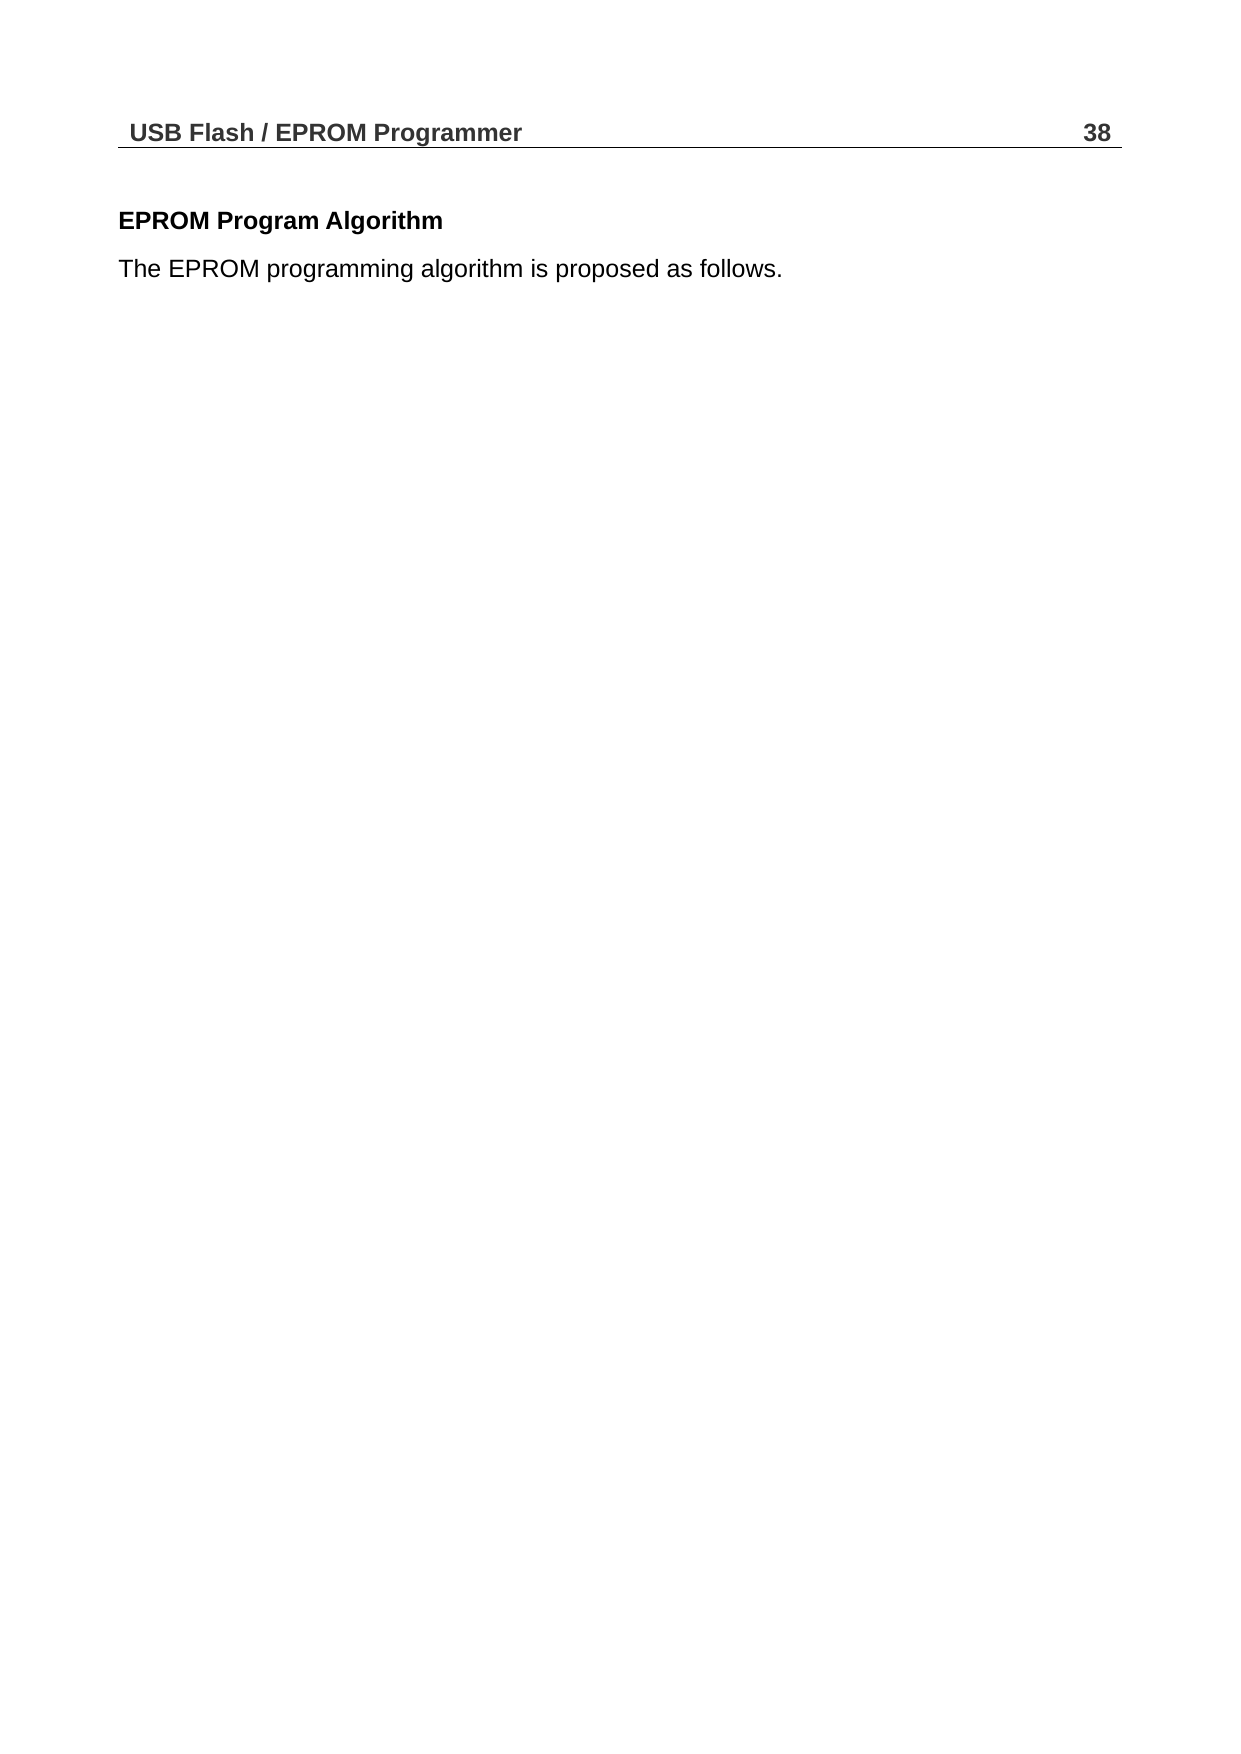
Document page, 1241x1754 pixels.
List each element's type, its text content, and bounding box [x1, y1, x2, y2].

text EPROM Program Algorithm [118, 206, 1122, 235]
text The EPROM programming algorithm is proposed as follows. [118, 254, 1122, 283]
